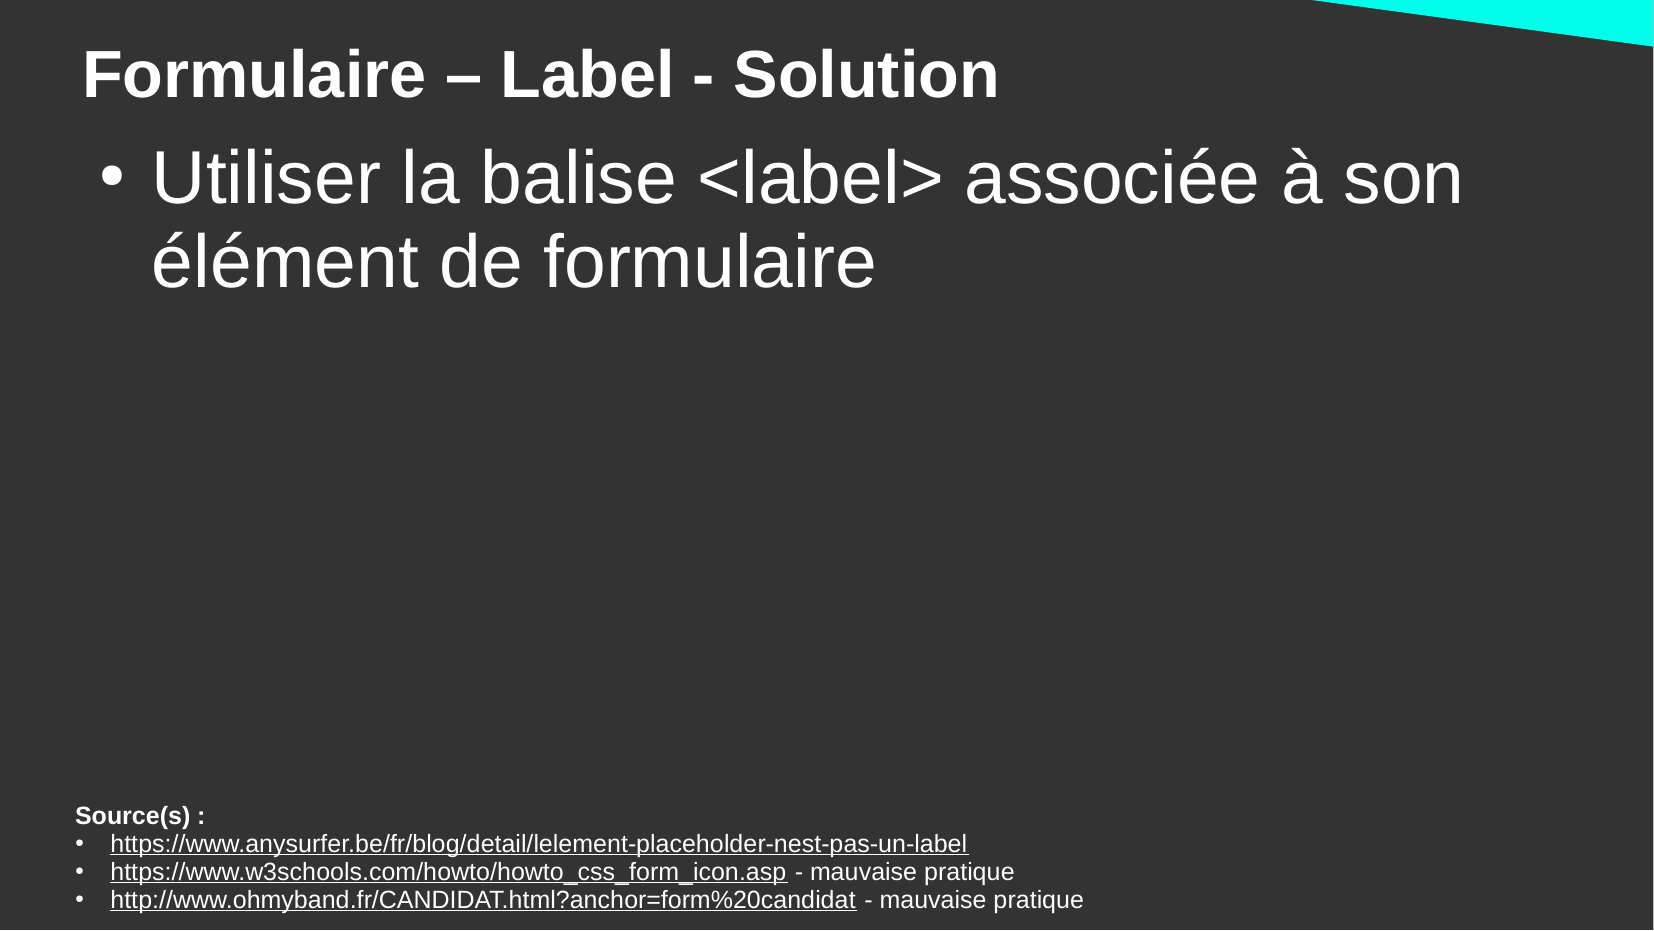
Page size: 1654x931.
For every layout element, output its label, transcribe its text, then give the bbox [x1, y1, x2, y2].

text_box [1311, 0, 1654, 47]
text_box Source(s) : https://www.anysurfer.be/fr/blog/detail/lelement-placeholder-nest-pas-un-label https://www.w3schools.com/howto/howto_css_form_icon.asp - mauvaise pratique http://www.ohmyband.fr/CANDIDAT.html?anchor=form%20candidat - mauvaise pratique [60, 794, 1546, 931]
title Formulaire – Label - Solution [82, 37, 1571, 114]
list Utiliser la balise <label> associée à son élément de formulaire [80, 135, 1620, 709]
